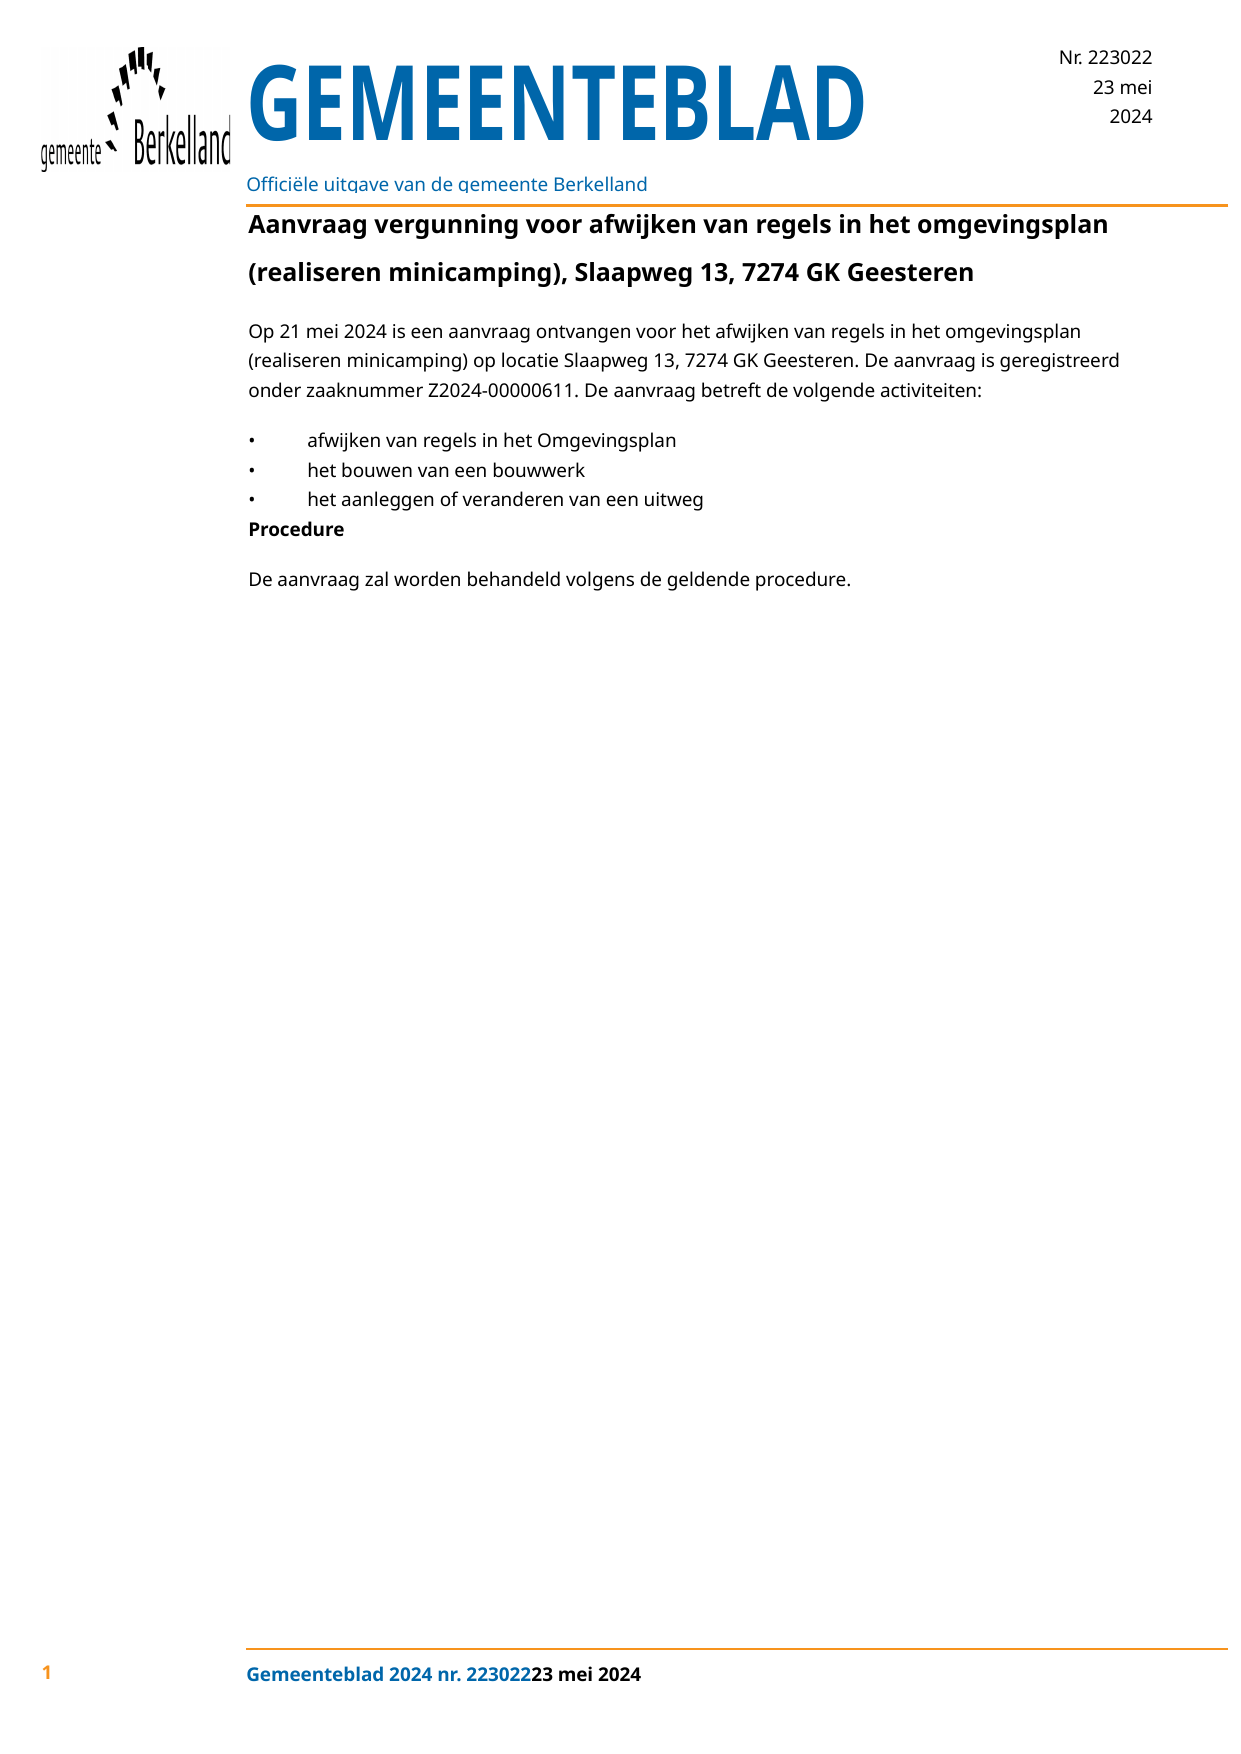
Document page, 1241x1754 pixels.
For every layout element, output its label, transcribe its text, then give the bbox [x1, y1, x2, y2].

text Procedure [248, 516, 1152, 542]
list het aanleggen of veranderen van een uitweg [248, 487, 1152, 512]
list afwijken van regels in het Omgevingsplan [248, 427, 1152, 453]
text De aanvraag zal worden behandeld volgens de geldende procedure. [248, 567, 1152, 592]
text Aanvraag vergunning voor afwijken van regels in het omgevingsplan (realiseren minicamping), Slaapweg 13, 7274 GK Geesteren [248, 207, 1152, 288]
list het bouwen van een bouwwerk [248, 457, 1152, 483]
text Op 21 mei 2024 is een aanvraag ontvangen voor het afwijken van regels in het omgevingsplan (realiseren minicamping) op locatie Slaapweg 13, 7274 GK Geesteren. De aanvraag is geregistreerd onder zaaknummer Z2024-00000611. De aanvraag betreft de volgende activiteiten: [248, 318, 1152, 403]
picture [41, 47, 231, 172]
